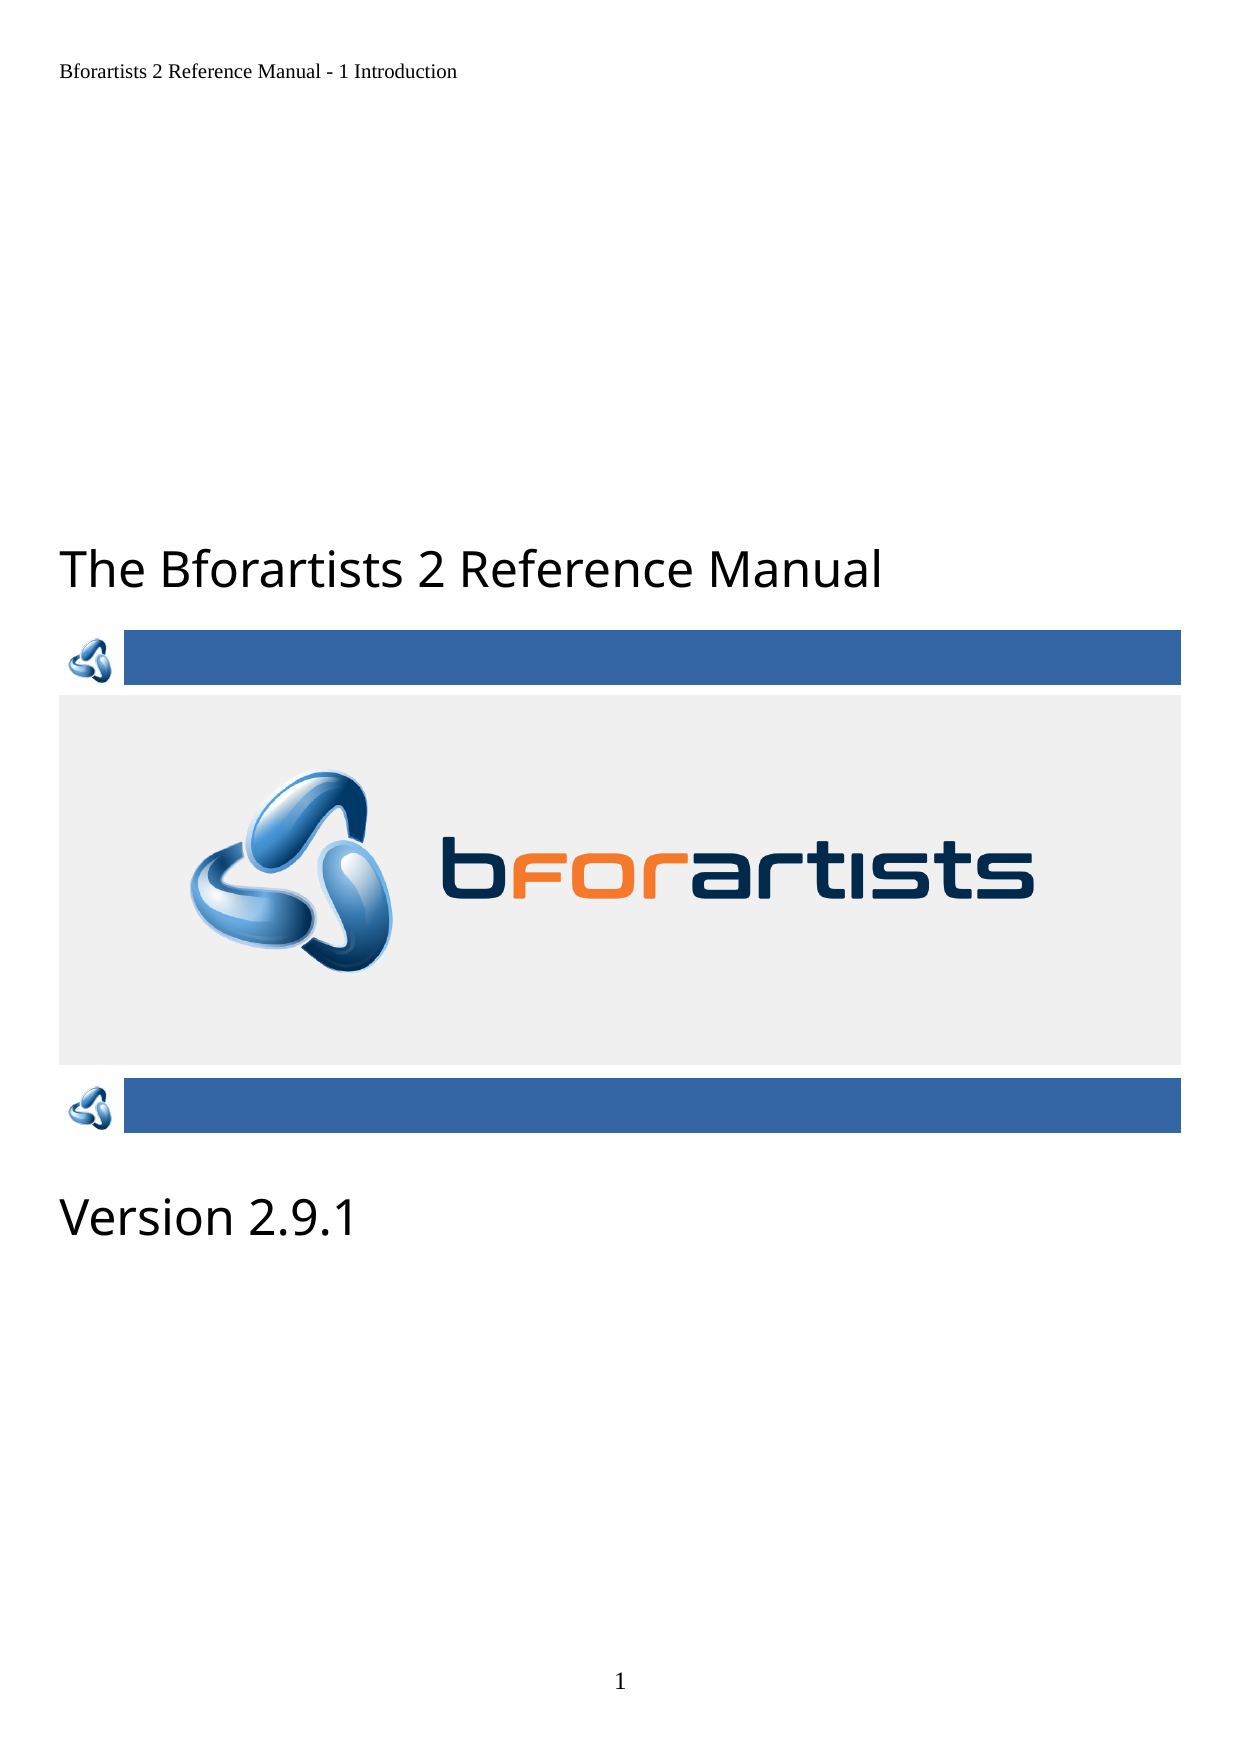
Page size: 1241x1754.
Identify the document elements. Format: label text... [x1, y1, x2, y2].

picture [59, 695, 1182, 1065]
picture [65, 636, 114, 686]
picture [65, 1083, 114, 1133]
text Version 2.9.1 [59, 1182, 1181, 1250]
table_header [59, 1078, 124, 1133]
text The Bforartists 2 Reference Manual [59, 534, 1181, 602]
table_header [59, 630, 124, 685]
table_header [124, 630, 1181, 685]
table_header [124, 1078, 1181, 1133]
